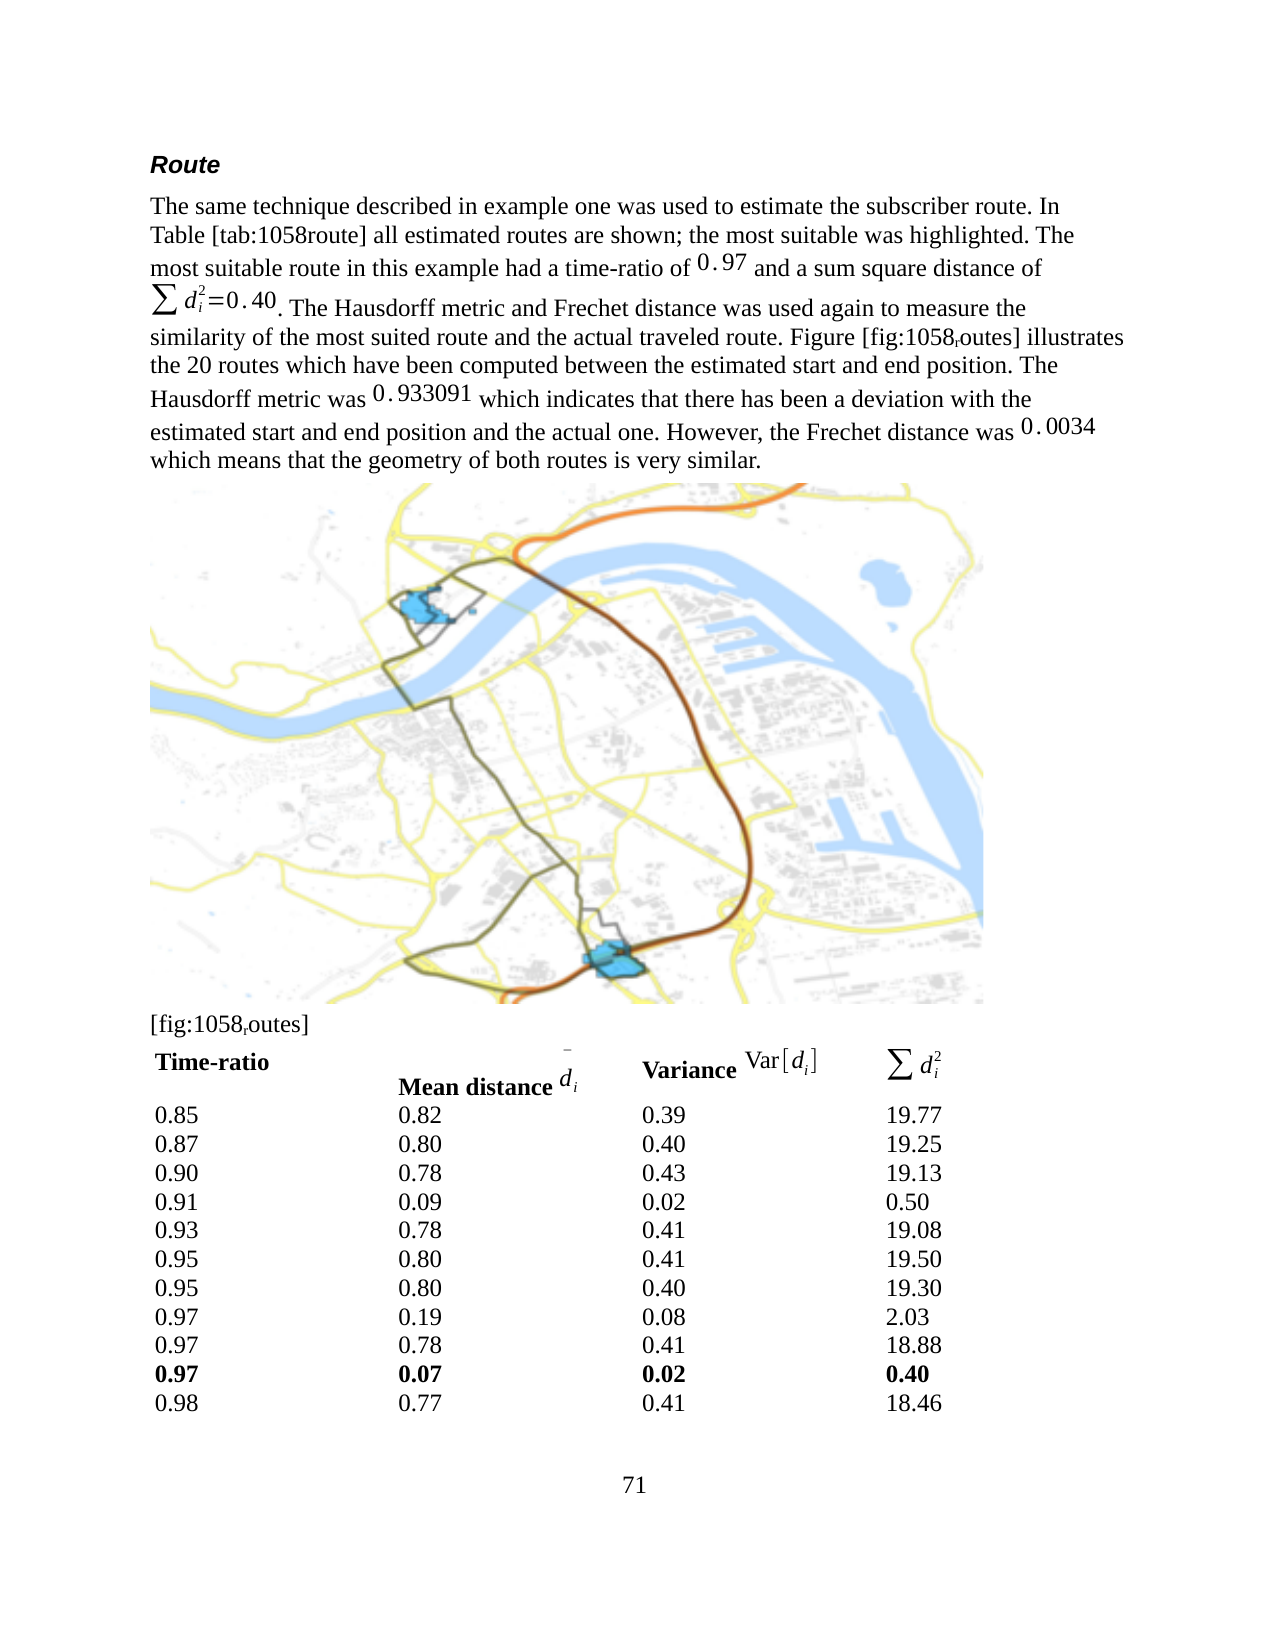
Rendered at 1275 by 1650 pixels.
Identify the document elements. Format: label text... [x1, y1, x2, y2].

table_cell 0.93 [150, 1215, 394, 1244]
table_cell 0.19 [394, 1302, 637, 1330]
table_cell 19.25 [881, 1129, 1125, 1158]
table_cell 18.88 [881, 1330, 1125, 1359]
table_cell 0.78 [394, 1158, 637, 1187]
table_cell 0.91 [150, 1187, 394, 1215]
table_cell 0.50 [881, 1187, 1125, 1215]
table_cell 0.40 [638, 1129, 881, 1158]
table_cell 0.95 [150, 1273, 394, 1302]
table_cell 0.02 [638, 1187, 881, 1215]
table_cell 0.78 [394, 1330, 637, 1359]
picture [150, 483, 984, 1004]
table_cell 19.77 [881, 1100, 1125, 1129]
table_cell 0.02 [638, 1359, 881, 1388]
table_cell 0.07 [394, 1359, 637, 1388]
text [fig:1058routes] [150, 1004, 1125, 1038]
table_cell 0.77 [394, 1388, 637, 1417]
table_cell 19.50 [881, 1244, 1125, 1273]
table_cell 19.13 [881, 1158, 1125, 1187]
table_cell 0.41 [638, 1215, 881, 1244]
table_cell 18.46 [881, 1388, 1125, 1417]
table_header Mean distance [394, 1047, 637, 1100]
table_cell 0.41 [638, 1388, 881, 1417]
table_cell 0.09 [394, 1187, 637, 1215]
table_cell 0.97 [150, 1302, 394, 1330]
text The same technique described in example one was used to estimate the subscriber route. In Table [tab:1058route] all estimated routes are shown; the most suitable was highlighted. The most suitable route in this example had a time-ratio of and a sum square distance of . The Hausdorff metric and Frechet distance was used again to measure the similarity of the most suited route and the actual traveled route. Figure [fig:1058routes] illustrates the 20 routes which have been computed between the estimated start and end position. The Hausdorff metric was which indicates that there has been a deviation with the estimated start and end position and the actual one. However, the Frechet distance was which means that the geometry of both routes is very similar. [150, 191, 1125, 474]
table_cell 0.78 [394, 1215, 637, 1244]
table_cell 0.41 [638, 1244, 881, 1273]
table_cell 0.43 [638, 1158, 881, 1187]
table_cell 0.80 [394, 1129, 637, 1158]
table_cell 0.95 [150, 1244, 394, 1273]
table_header Variance [638, 1047, 881, 1100]
table_cell 0.41 [638, 1330, 881, 1359]
table_cell 2.03 [881, 1302, 1125, 1330]
table_cell 0.80 [394, 1273, 637, 1302]
table_cell 19.08 [881, 1215, 1125, 1244]
table_header Time-ratio [150, 1047, 394, 1100]
table_cell 0.82 [394, 1100, 637, 1129]
table_header [881, 1047, 1125, 1100]
subtitle Route [150, 150, 1125, 178]
table_cell 0.40 [638, 1273, 881, 1302]
table_cell 0.39 [638, 1100, 881, 1129]
table_cell 0.80 [394, 1244, 637, 1273]
table_cell 0.97 [150, 1359, 394, 1388]
table_cell 0.40 [881, 1359, 1125, 1388]
table_cell 0.08 [638, 1302, 881, 1330]
table_cell 19.30 [881, 1273, 1125, 1302]
table_cell 0.87 [150, 1129, 394, 1158]
table_cell 0.97 [150, 1330, 394, 1359]
table_cell 0.90 [150, 1158, 394, 1187]
table_cell 0.98 [150, 1388, 394, 1417]
table_cell 0.85 [150, 1100, 394, 1129]
